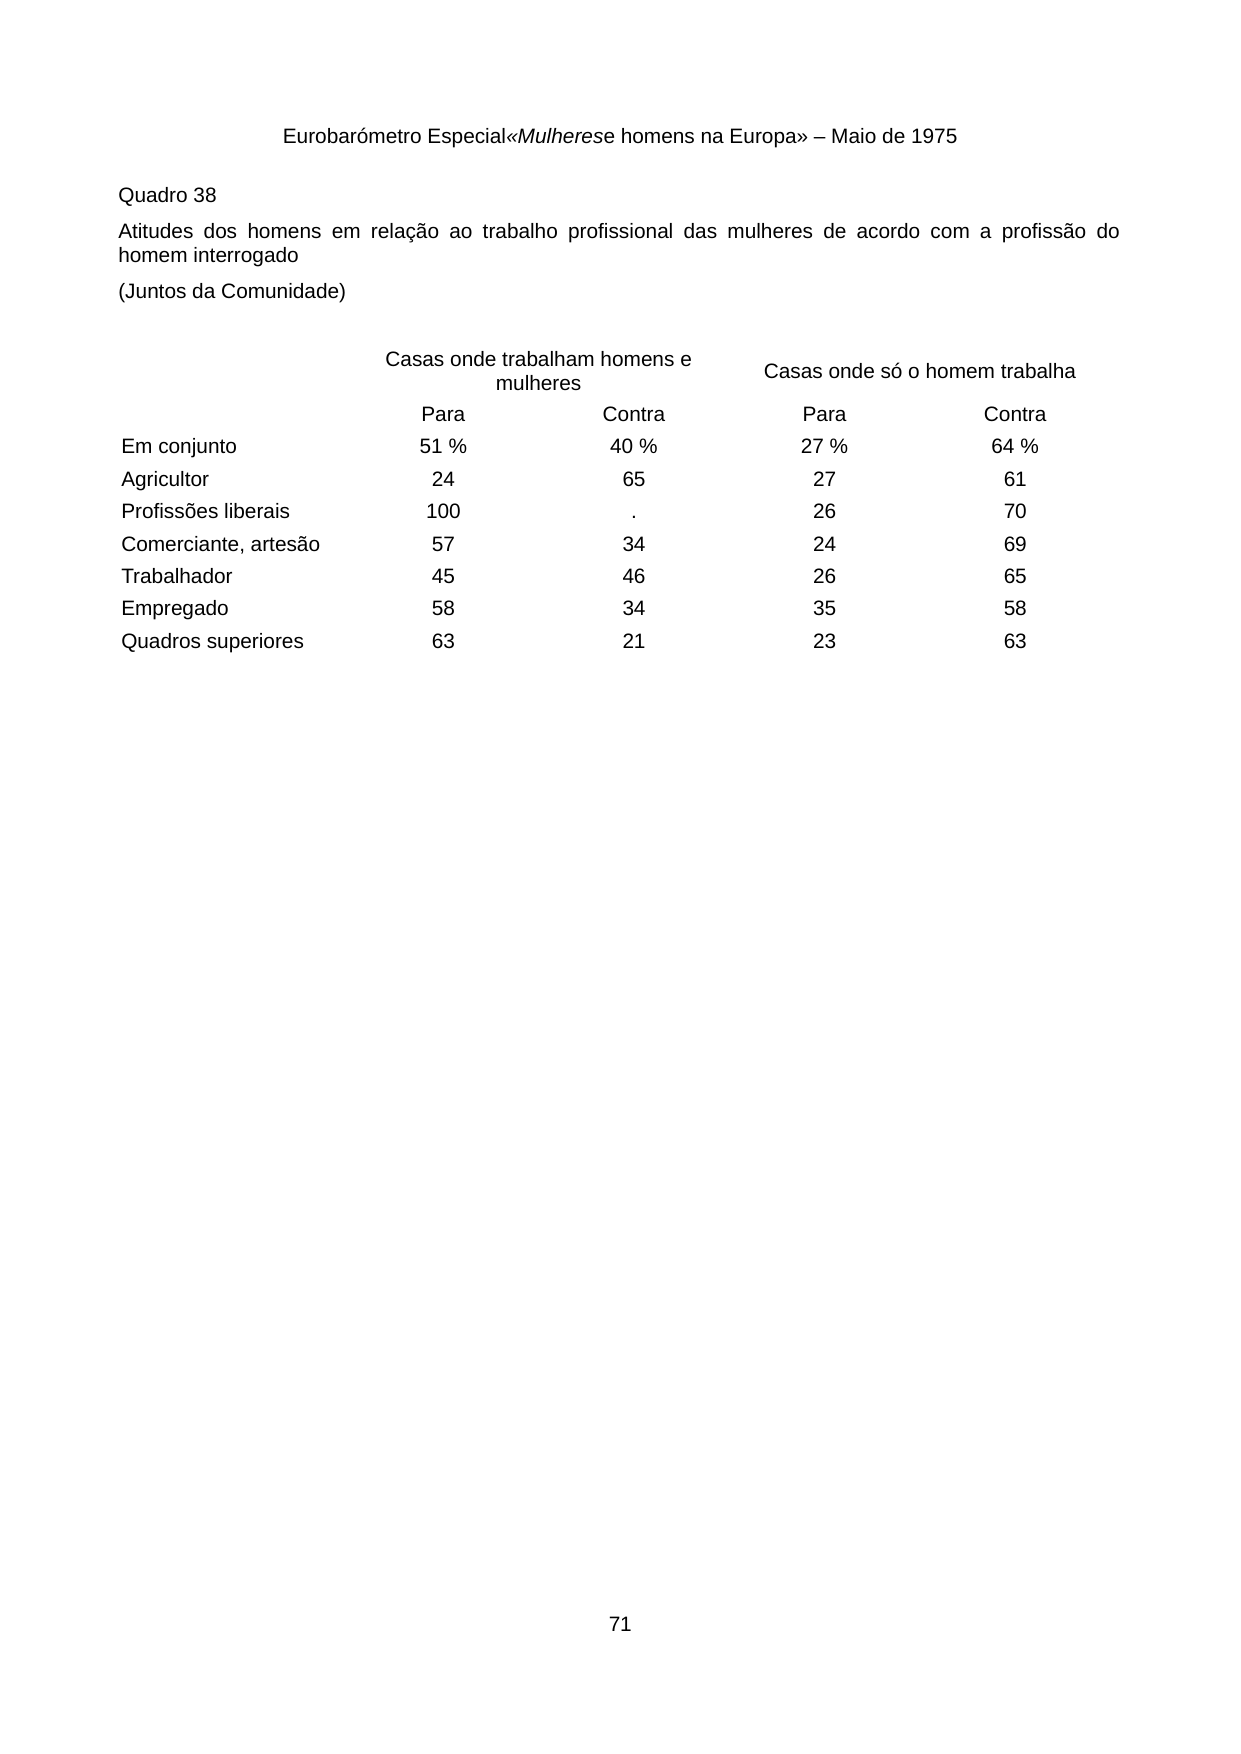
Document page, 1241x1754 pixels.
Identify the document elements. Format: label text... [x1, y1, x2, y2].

table_cell 34 [539, 592, 729, 624]
table_cell 64 % [920, 430, 1110, 462]
table_cell 100 [348, 495, 538, 527]
table_cell 26 [729, 495, 920, 527]
table_cell Profissões liberais [118, 495, 348, 527]
table_cell 65 [920, 560, 1110, 592]
table_header [118, 344, 348, 398]
text (Juntos da Comunidade) [118, 278, 1122, 302]
table_cell 58 [348, 592, 538, 624]
table_cell Quadros superiores [118, 624, 348, 657]
table_cell 57 [348, 527, 538, 559]
table_cell 27 [729, 463, 920, 495]
table_cell . [539, 495, 729, 527]
table_cell [118, 398, 348, 430]
table_cell 40 % [539, 430, 729, 462]
table_cell 63 [348, 624, 538, 657]
table_cell 34 [539, 527, 729, 559]
table_cell 35 [729, 592, 920, 624]
table_cell 69 [920, 527, 1110, 559]
table_cell 21 [539, 624, 729, 657]
table_cell Em conjunto [118, 430, 348, 462]
table_cell Trabalhador [118, 560, 348, 592]
table_cell 26 [729, 560, 920, 592]
table_cell 24 [729, 527, 920, 559]
table_header Casas onde só o homem trabalha [729, 344, 1110, 398]
table_cell 63 [920, 624, 1110, 657]
table_cell Comerciante, artesão [118, 527, 348, 559]
table_cell 65 [539, 463, 729, 495]
table_cell 23 [729, 624, 920, 657]
table_cell Agricultor [118, 463, 348, 495]
text Atitudes dos homens em relação ao trabalho profissional das mulheres de acordo com a profissão do homem interrogado [118, 219, 1122, 267]
table_cell 70 [920, 495, 1110, 527]
table_cell 51 % [348, 430, 538, 462]
table_cell 61 [920, 463, 1110, 495]
table_cell Para [729, 398, 920, 430]
table_cell 46 [539, 560, 729, 592]
table_cell 27 % [729, 430, 920, 462]
table_cell Empregado [118, 592, 348, 624]
table_cell Para [348, 398, 538, 430]
table_header Casas onde trabalham homens e mulheres [348, 344, 729, 398]
table_cell 24 [348, 463, 538, 495]
table_cell 45 [348, 560, 538, 592]
table_cell 58 [920, 592, 1110, 624]
table_cell Contra [920, 398, 1110, 430]
text Quadro 38 [118, 183, 1122, 207]
table_cell Contra [539, 398, 729, 430]
